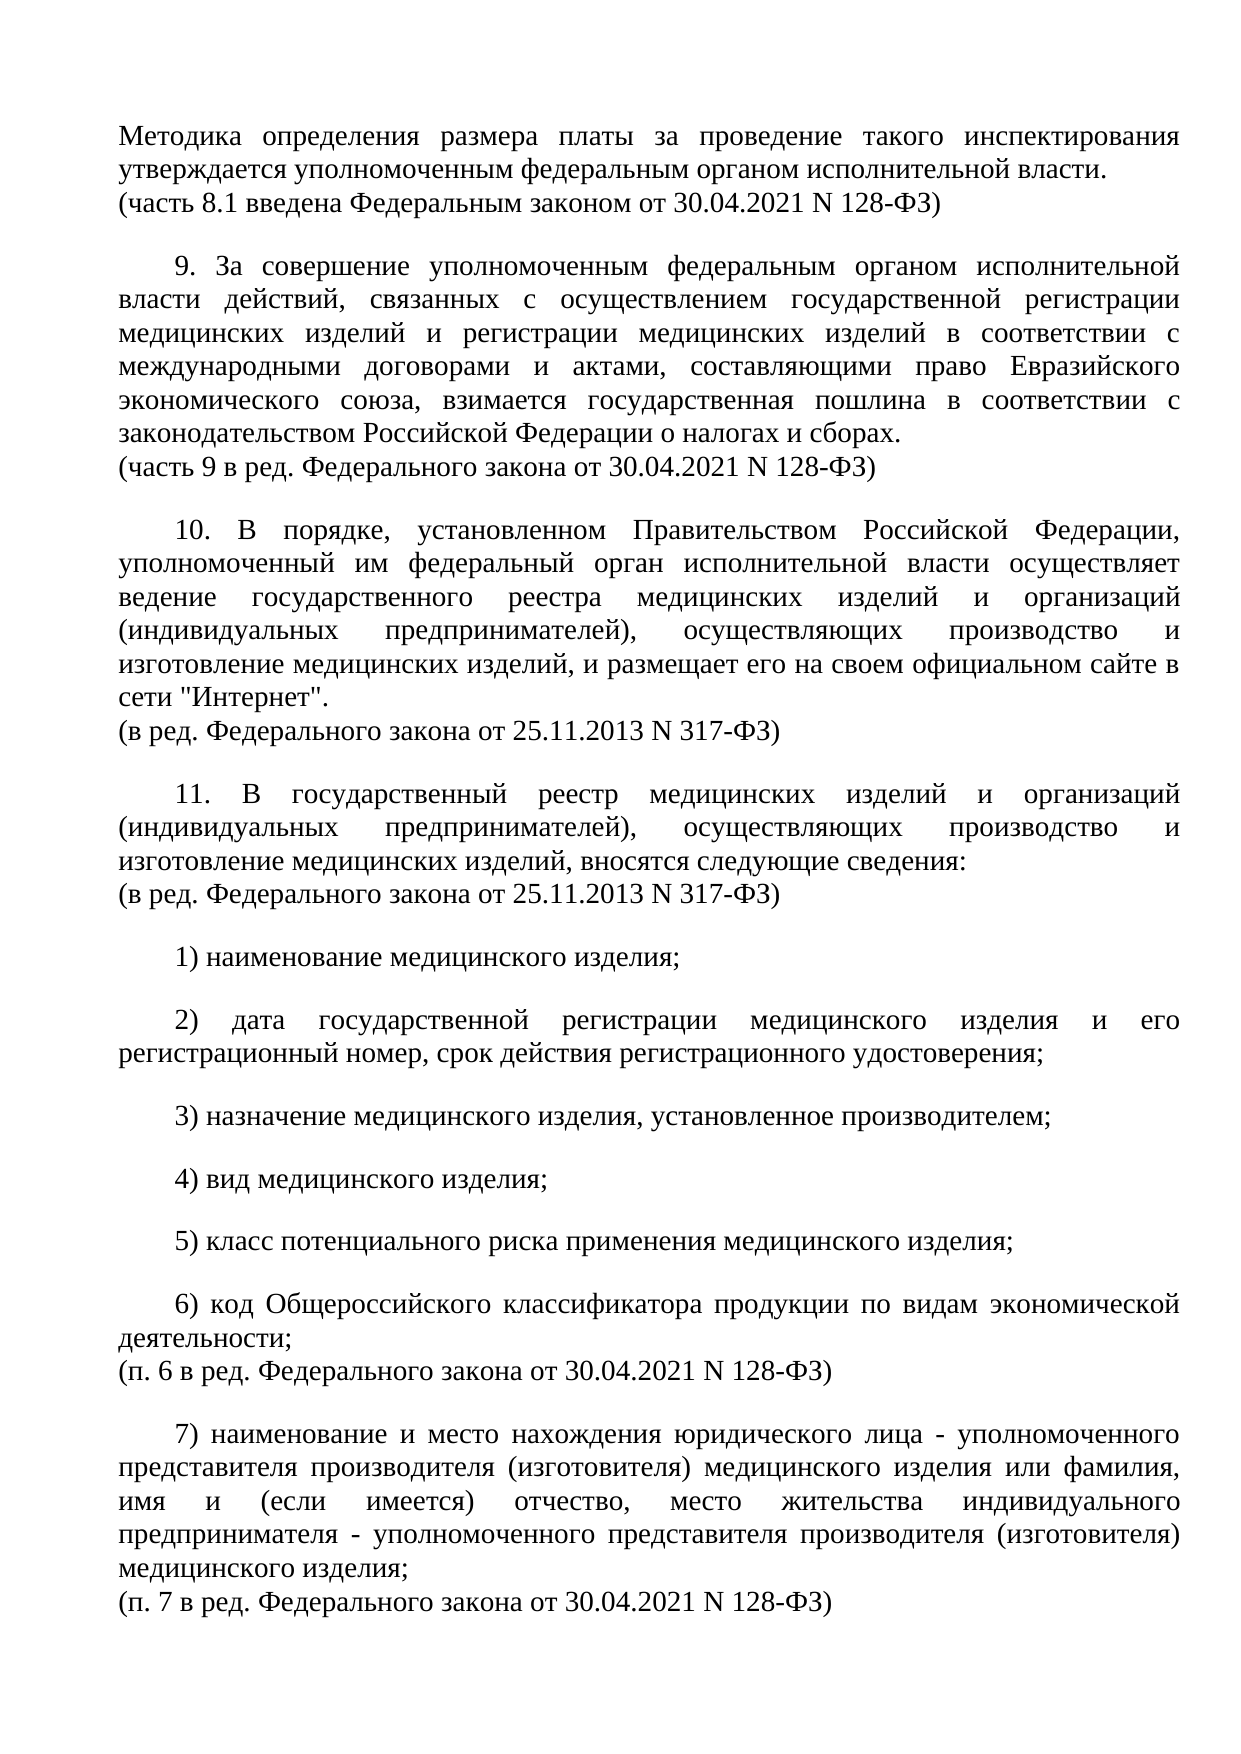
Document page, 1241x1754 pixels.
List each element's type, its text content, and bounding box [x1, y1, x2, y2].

text 1) наименование медицинского изделия; [118, 939, 1181, 973]
text 10. В порядке, установленном Правительством Российской Федерации, уполномоченный им федеральный орган исполнительной власти осуществляет ведение государственного реестра медицинских изделий и организаций (индивидуальных предпринимателей), осуществляющих производство и изготовление медицинских изделий, и размещает его на своем официальном сайте в сети "Интернет". [118, 512, 1181, 713]
text 5) класс потенциального риска применения медицинского изделия; [118, 1223, 1181, 1257]
text 11. В государственный реестр медицинских изделий и организаций (индивидуальных предпринимателей), осуществляющих производство и изготовление медицинских изделий, вносятся следующие сведения: [118, 776, 1181, 876]
text (в ред. Федерального закона от 25.11.2013 N 317-ФЗ) [118, 713, 1181, 747]
text (в ред. Федерального закона от 25.11.2013 N 317-ФЗ) [118, 876, 1181, 910]
text (часть 8.1 введена Федеральным законом от 30.04.2021 N 128-ФЗ) [118, 185, 1181, 219]
text 3) назначение медицинского изделия, установленное производителем; [118, 1098, 1181, 1132]
text (п. 7 в ред. Федерального закона от 30.04.2021 N 128-ФЗ) [118, 1584, 1181, 1617]
text 9. За совершение уполномоченным федеральным органом исполнительной власти действий, связанных с осуществлением государственной регистрации медицинских изделий и регистрации медицинских изделий в соответствии с международными договорами и актами, составляющими право Евразийского экономического союза, взимается государственная пошлина в соответствии с законодательством Российской Федерации о налогах и сборах. [118, 248, 1181, 449]
text 6) код Общероссийского классификатора продукции по видам экономической деятельности; [118, 1286, 1181, 1353]
text (п. 6 в ред. Федерального закона от 30.04.2021 N 128-ФЗ) [118, 1353, 1181, 1387]
text Методика определения размера платы за проведение такого инспектирования утверждается уполномоченным федеральным органом исполнительной власти. [118, 118, 1181, 185]
text 2) дата государственной регистрации медицинского изделия и его регистрационный номер, срок действия регистрационного удостоверения; [118, 1002, 1181, 1069]
text 4) вид медицинского изделия; [118, 1161, 1181, 1194]
text 7) наименование и место нахождения юридического лица - уполномоченного представителя производителя (изготовителя) медицинского изделия или фамилия, имя и (если имеется) отчество, место жительства индивидуального предпринимателя - уполномоченного представителя производителя (изготовителя) медицинского изделия; [118, 1416, 1181, 1584]
text (часть 9 в ред. Федерального закона от 30.04.2021 N 128-ФЗ) [118, 449, 1181, 483]
